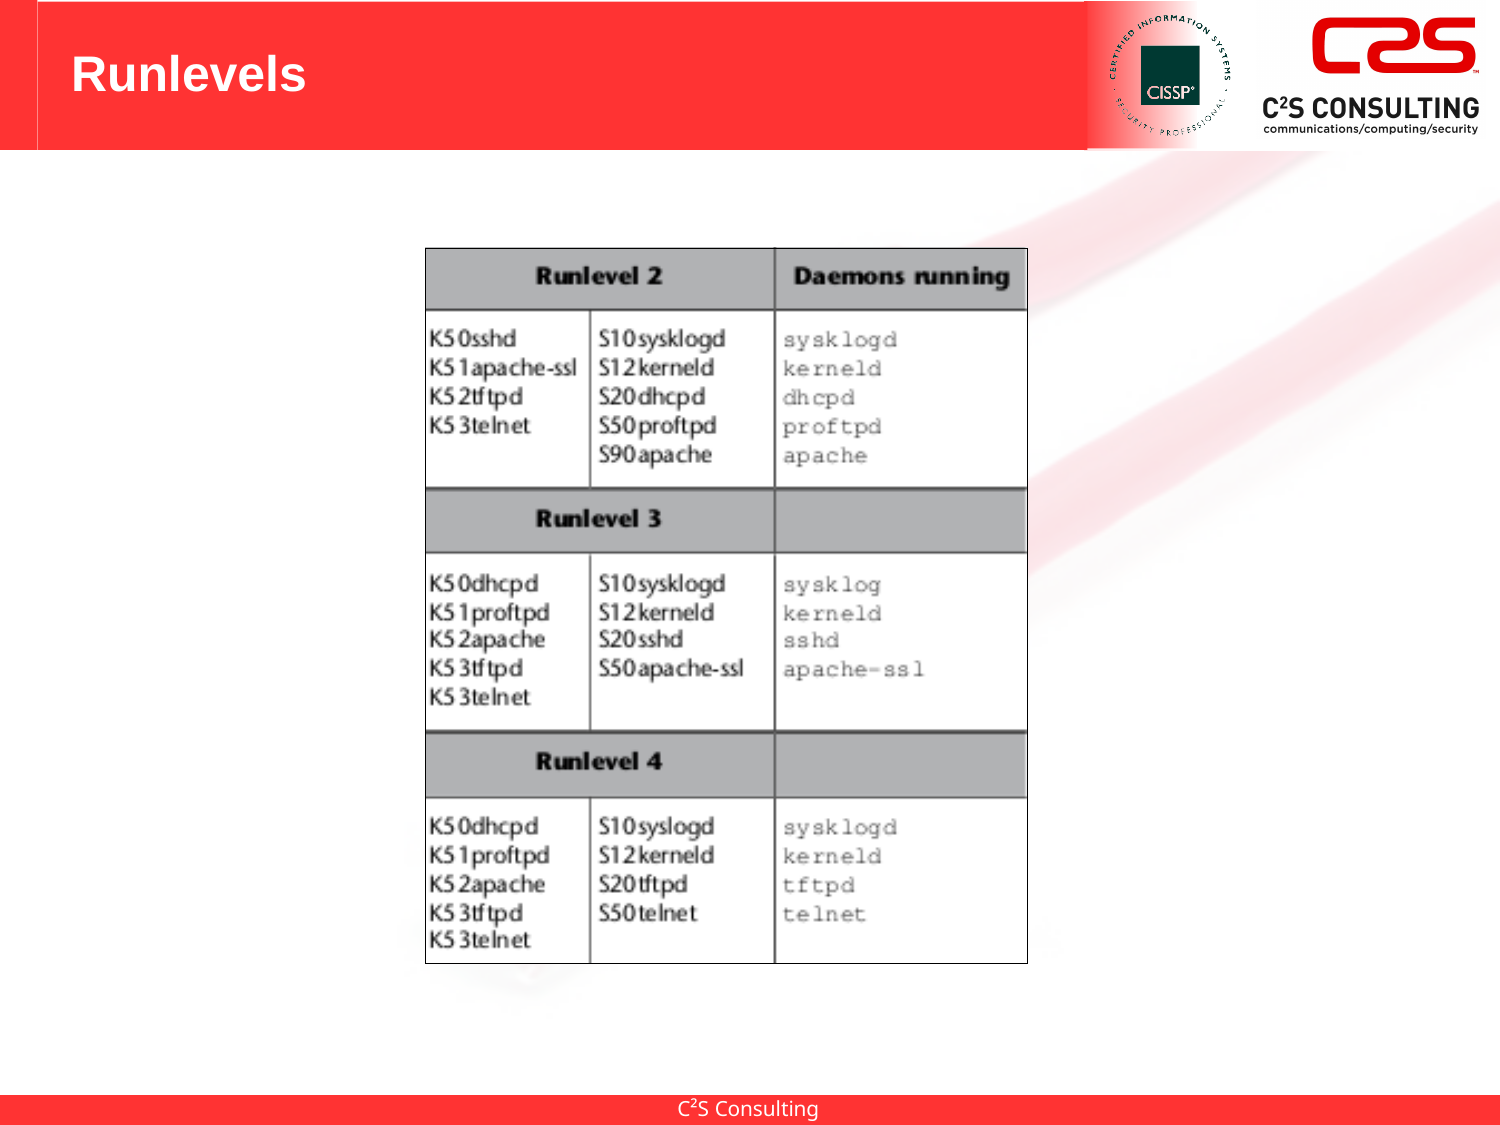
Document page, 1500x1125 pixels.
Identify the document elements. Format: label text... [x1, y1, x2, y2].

picture [425, 247, 1028, 964]
picture [1256, 0, 1486, 139]
title Runlevels [56, 1, 1107, 152]
picture [1107, 10, 1233, 140]
picture [329, 152, 1500, 1064]
